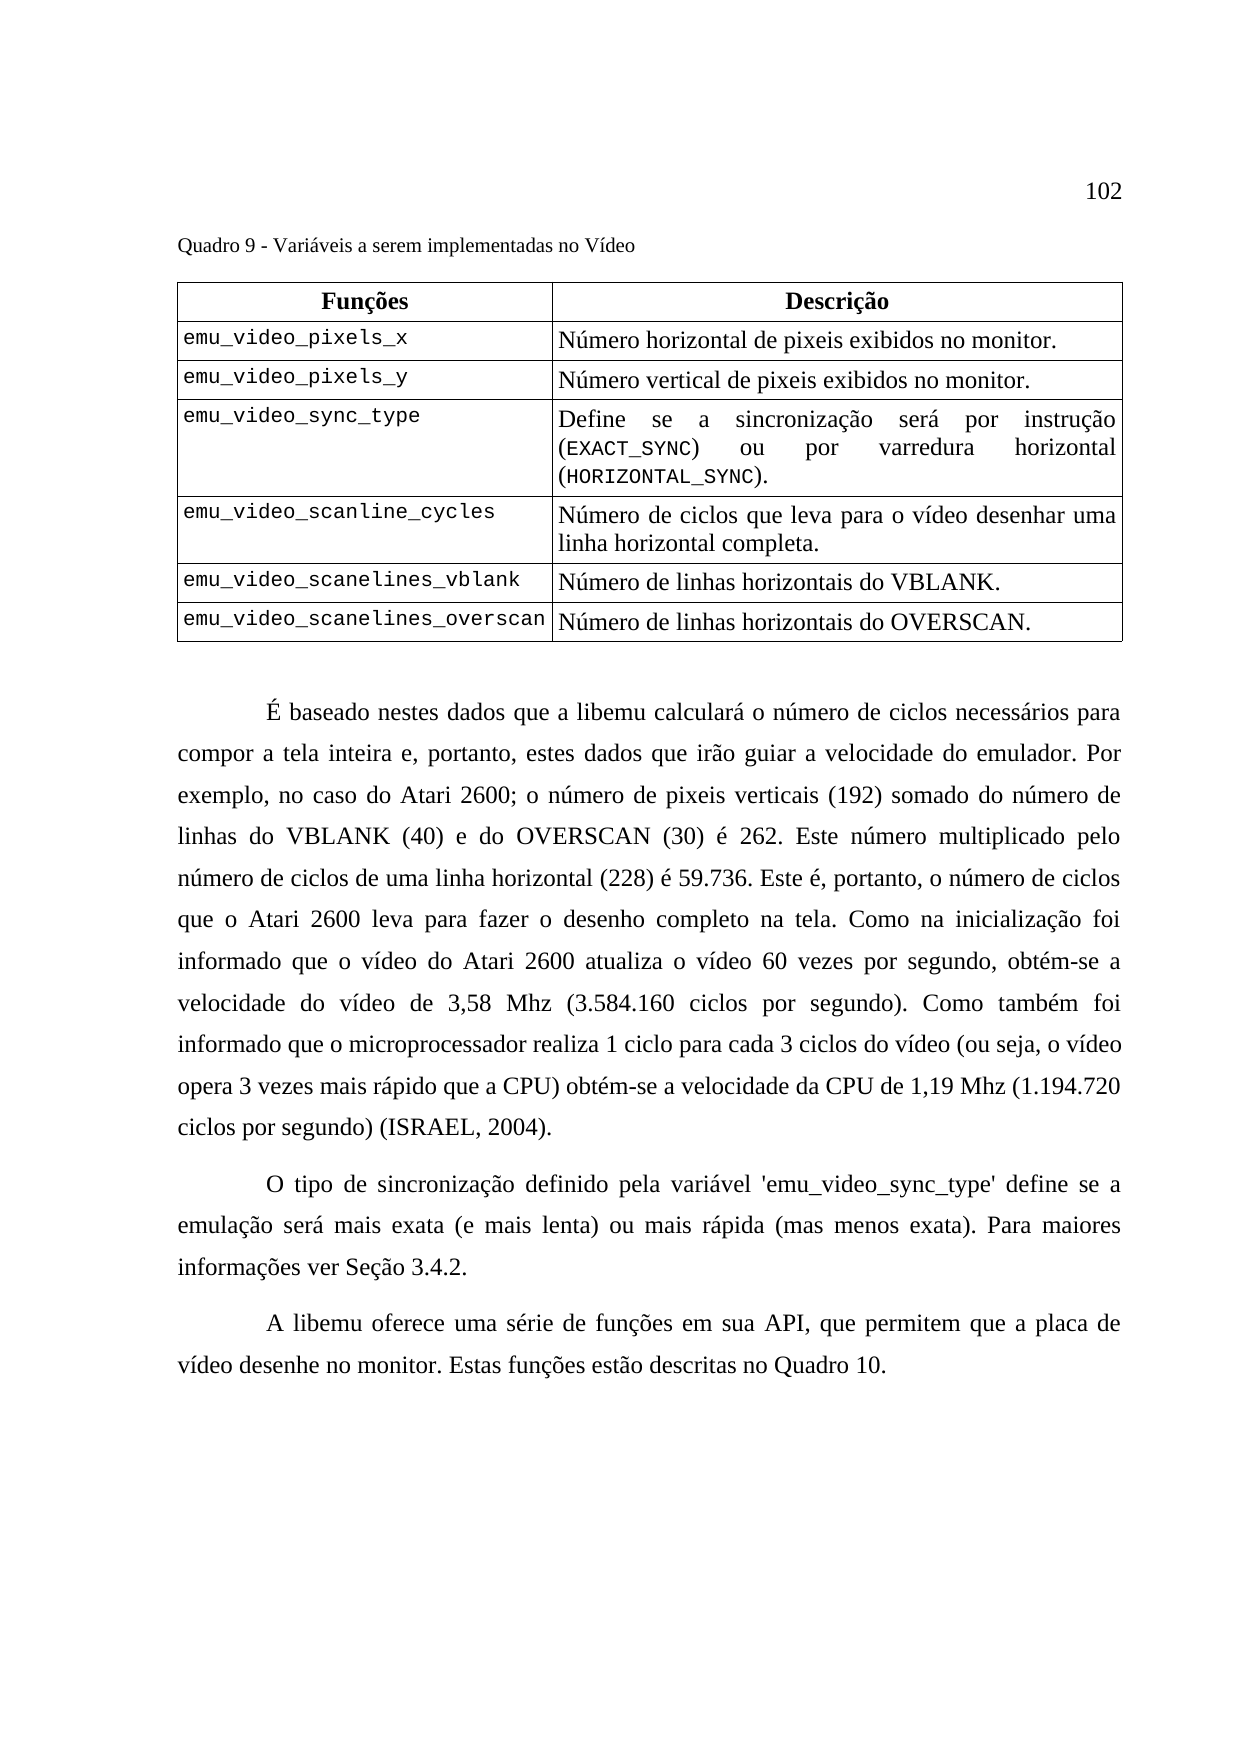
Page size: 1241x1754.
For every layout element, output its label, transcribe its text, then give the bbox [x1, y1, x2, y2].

table_cell Número horizontal de pixeis exibidos no monitor. [553, 322, 1122, 360]
table_cell Define se a sincronização será por instrução (EXACT_SYNC) ou por varredura horizontal (HORIZONTAL_SYNC). [553, 400, 1122, 496]
table_cell Número de linhas horizontais do OVERSCAN. [553, 603, 1122, 641]
table_cell emu_video_sync_type [178, 400, 552, 496]
table_cell emu_video_scanelines_overscan [178, 603, 552, 641]
table_cell emu_video_pixels_y [178, 361, 552, 399]
table_cell Número de ciclos que leva para o vídeo desenhar uma linha horizontal completa. [553, 497, 1122, 563]
text O tipo de sincronização definido pela variável 'emu_video_sync_type' define se a emulação será mais exata (e mais lenta) ou mais rápida (mas menos exata). Para maiores informações ver Seção 3.4.2. [177, 1170, 1122, 1281]
table_cell emu_video_scanelines_vblank [178, 564, 552, 602]
table_cell emu_video_scanline_cycles [178, 497, 552, 563]
text A libemu oferece uma série de funções em sua API, que permitem que a placa de vídeo desenhe no monitor. Estas funções estão descritas no Quadro 10. [177, 1309, 1122, 1378]
table_cell Número vertical de pixeis exibidos no monitor. [553, 361, 1122, 399]
table_cell emu_video_pixels_x [178, 322, 552, 360]
table_cell Número de linhas horizontais do VBLANK. [553, 564, 1122, 602]
text É baseado nestes dados que a libemu calculará o número de ciclos necessários para compor a tela inteira e, portanto, estes dados que irão guiar a velocidade do emulador. Por exemplo, no caso do Atari 2600; o número de pixeis verticais (192) somado do número de linhas do VBLANK (40) e do OVERSCAN (30) é 262. Este número multiplicado pelo número de ciclos de uma linha horizontal (228) é 59.736. Este é, portanto, o número de ciclos que o Atari 2600 leva para fazer o desenho completo na tela. Como na inicialização foi informado que o vídeo do Atari 2600 atualiza o vídeo 60 vezes por segundo, obtém-se a velocidade do vídeo de 3,58 Mhz (3.584.160 ciclos por segundo). Como também foi informado que o microprocessador realiza 1 ciclo para cada 3 ciclos do vídeo (ou seja, o vídeo opera 3 vezes mais rápido que a CPU) obtém-se a velocidade da CPU de 1,19 Mhz (1.194.720 ciclos por segundo) (ISRAEL, 2004). [177, 698, 1122, 1141]
table_header Descrição [553, 283, 1122, 321]
table_header Funções [178, 283, 552, 321]
text Quadro 9 - Variáveis a serem implementadas no Vídeo [177, 234, 1122, 257]
